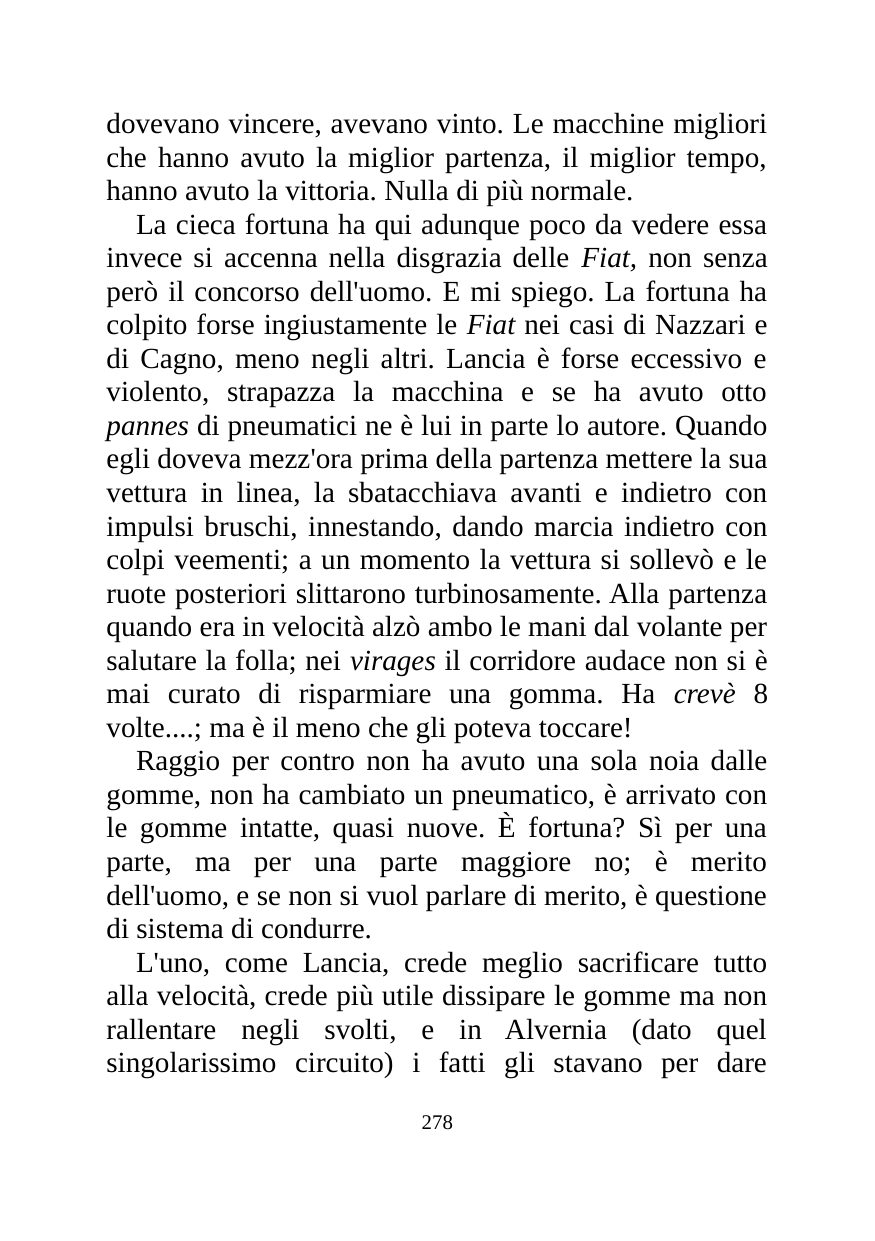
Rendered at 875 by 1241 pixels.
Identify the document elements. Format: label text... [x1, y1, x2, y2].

text La cieca fortuna ha qui adunque poco da vedere essa invece si accenna nella disgrazia delle Fiat, non senza però il concorso dell'uomo. E mi spiego. La fortuna ha colpito forse ingiustamente le Fiat nei casi di Nazzari e di Cagno, meno negli altri. Lancia è forse eccessivo e violento, strapazza la macchina e se ha avuto otto pannes di pneumatici ne è lui in parte lo autore. Quando egli doveva mezz'ora prima della partenza mettere la sua vettura in linea, la sbatacchiava avanti e indietro con impulsi bruschi, innestando, dando marcia indietro con colpi veementi; a un momento la vettura si sollevò e le ruote posteriori slittarono turbinosamente. Alla partenza quando era in velocità alzò ambo le mani dal volante per salutare la folla; nei virages il corridore audace non si è mai curato di risparmiare una gomma. Ha crevè 8 volte....; ma è il meno che gli poteva toccare! [106, 207, 768, 743]
text Raggio per contro non ha avuto una sola noia dalle gomme, non ha cambiato un pneumatico, è arrivato con le gomme intatte, quasi nuove. È fortuna? Sì per una parte, ma per una parte maggiore no; è merito dell'uomo, e se non si vuol parlare di merito, è questione di sistema di condurre. [106, 743, 768, 945]
text dovevano vincere, avevano vinto. Le macchine migliori che hanno avuto la miglior partenza, il miglior tempo, hanno avuto la vittoria. Nulla di più normale. [106, 106, 768, 207]
text L'uno, come Lancia, crede meglio sacrificare tutto alla velocità, crede più utile dissipare le gomme ma non rallentare negli svolti, e in Alvernia (dato quel singolarissimo circuito) i fatti gli stavano per dare [106, 945, 768, 1079]
